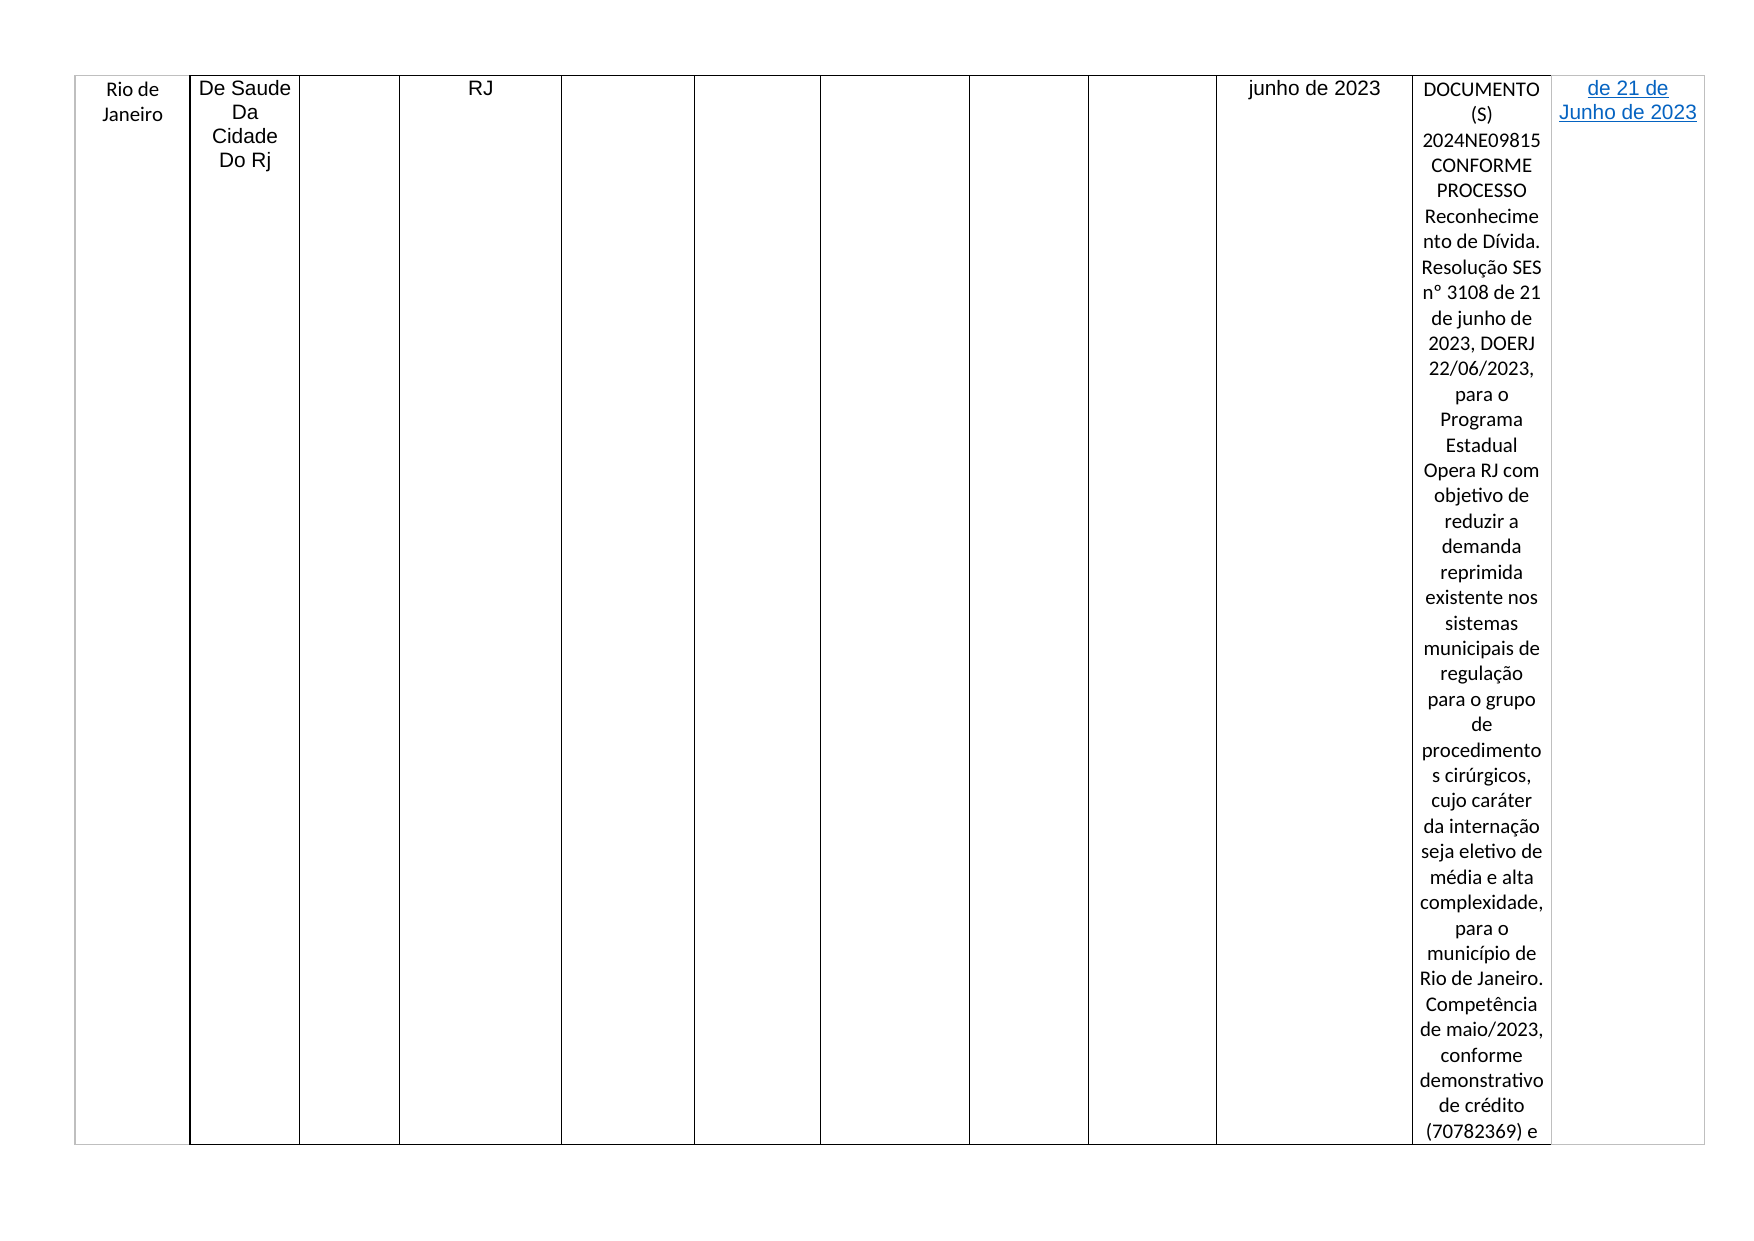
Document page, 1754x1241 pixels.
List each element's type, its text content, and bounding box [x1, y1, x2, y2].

table_cell DOCUMENTO (S) 2024NE09815 CONFORME PROCESSO Reconhecimento de Dívida. Resolução SES nº 3108 de 21 de junho de 2023, DOERJ 22/06/2023, para o Programa Estadual Opera RJ com objetivo de reduzir a demanda reprimida existente nos sistemas municipais de regulação para o grupo de procedimentos cirúrgicos, cujo caráter da internação seja eletivo de média e alta complexidade, para o município de Rio de Janeiro. Competência de maio/2023, conforme demonstrativo de crédito (70782369) e [1413, 76, 1551, 1143]
table_cell [300, 76, 399, 1143]
table_cell de 21 de Junho de 2023 [1552, 76, 1704, 1143]
table_cell [821, 76, 969, 1143]
table_cell [562, 76, 694, 1143]
table_cell De Saude Da Cidade Do Rj [191, 76, 299, 1143]
table_cell [970, 76, 1088, 1143]
table_cell Rio de Janeiro [76, 76, 189, 1143]
table_cell junho de 2023 [1217, 76, 1412, 1143]
table_cell RJ [400, 76, 561, 1143]
table_cell [1089, 76, 1216, 1143]
table_cell [695, 76, 820, 1143]
